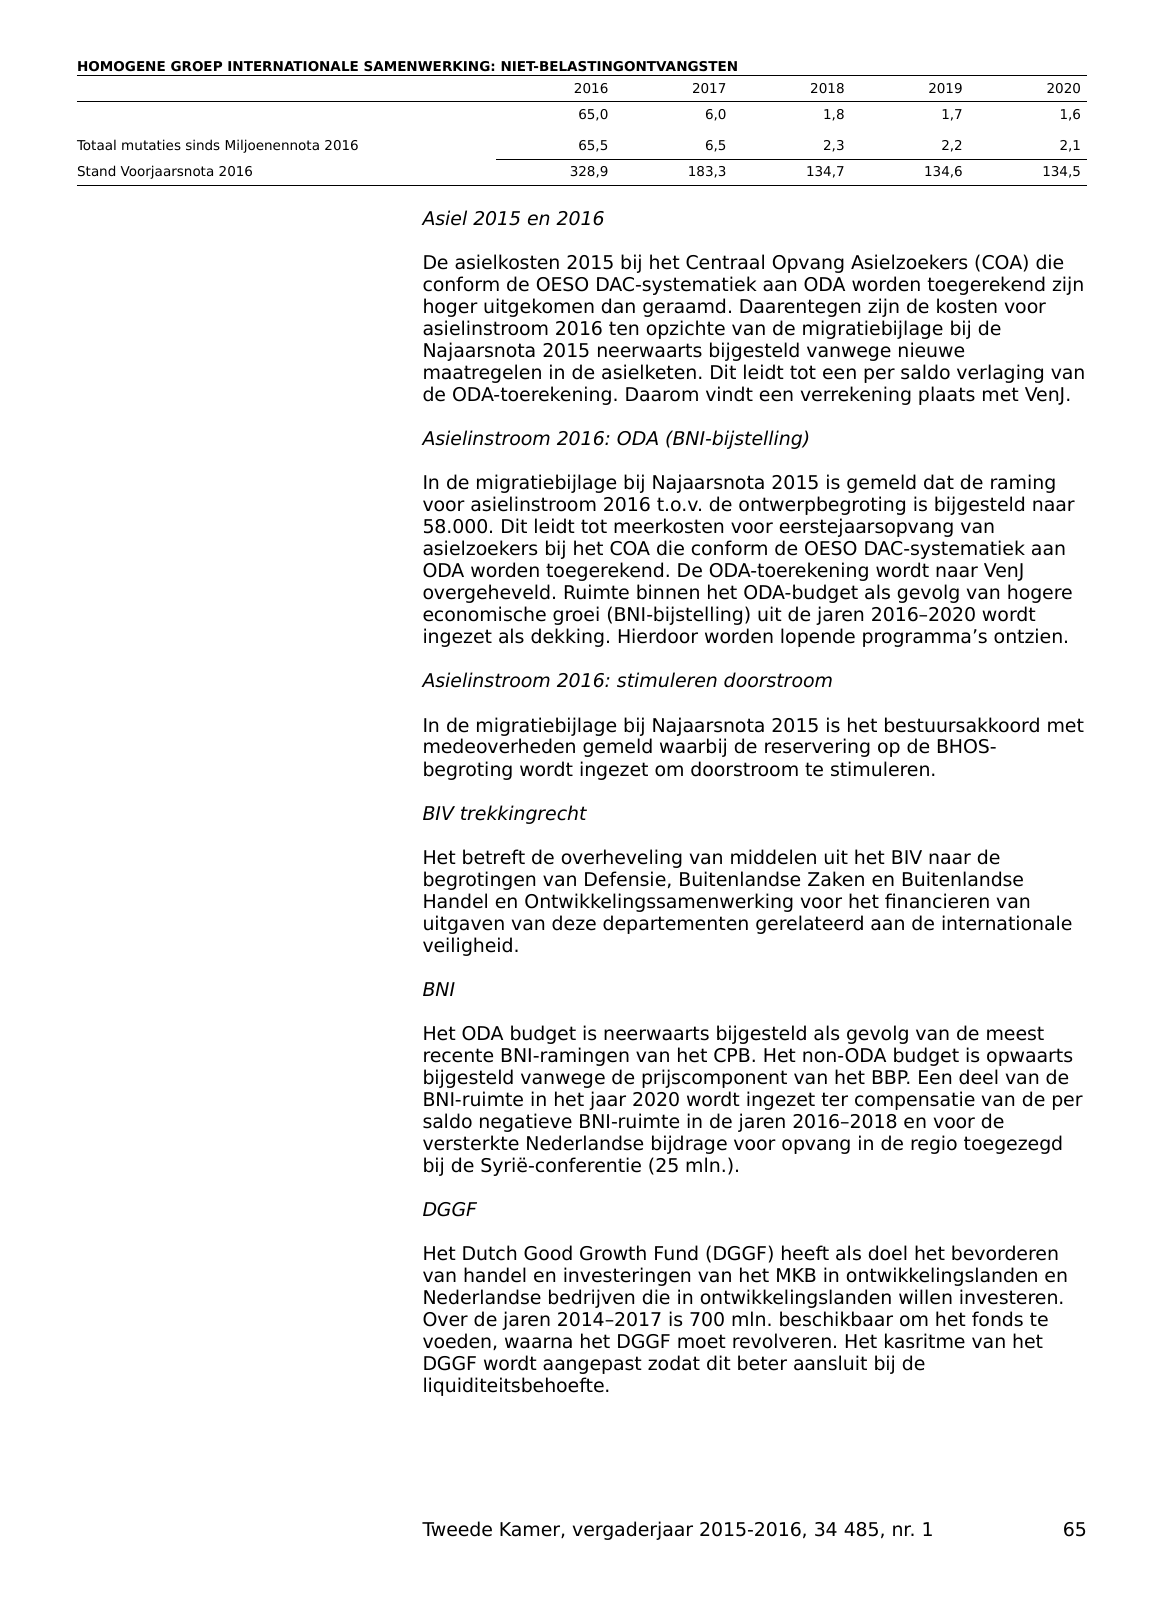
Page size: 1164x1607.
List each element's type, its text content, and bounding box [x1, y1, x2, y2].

table_cell 1,8 [732, 102, 850, 122]
table_cell 2020 [969, 76, 1087, 101]
table_cell [969, 123, 1087, 138]
table_cell 134,6 [850, 160, 968, 185]
table_cell 65,5 [496, 138, 614, 158]
table_cell 183,3 [614, 160, 732, 185]
subtitle DGGF [422, 1199, 1087, 1221]
table_cell [77, 102, 106, 122]
table_cell 328,9 [496, 160, 614, 185]
table_cell [106, 123, 136, 138]
table_cell Stand Voorjaarsnota 2016 [77, 159, 496, 185]
subtitle Asielinstroom 2016: stimuleren doorstroom [422, 670, 1087, 692]
table_cell 134,5 [969, 160, 1087, 185]
table_cell 2,1 [969, 138, 1087, 158]
table_cell [136, 102, 496, 122]
table_cell [106, 76, 136, 101]
table_cell 1,6 [969, 102, 1087, 122]
table_header HOMOGENE GROEP INTERNATIONALE SAMENWERKING: NIET-BELASTINGONTVANGSTEN [77, 59, 1087, 75]
table_cell [614, 123, 732, 138]
text De asielkosten 2015 bij het Centraal Opvang Asielzoekers (COA) die conform de OESO DAC-systematiek aan ODA worden toegerekend zijn hoger uitgekomen dan geraamd. Daarentegen zijn de kosten voor asielinstroom 2016 ten opzichte van de migratiebijlage bij de Najaarsnota 2015 neerwaarts bijgesteld vanwege nieuwe maatregelen in de asielketen. Dit leidt tot een per saldo verlaging van de ODA-toerekening. Daarom vindt een verrekening plaats met VenJ. [422, 252, 1087, 406]
table_cell [850, 123, 968, 138]
table_cell [77, 123, 106, 138]
table_cell [496, 123, 614, 138]
subtitle Asiel 2015 en 2016 [422, 208, 1087, 230]
table_cell 2017 [614, 76, 732, 101]
table_cell Totaal mutaties sinds Miljoenennota 2016 [77, 138, 496, 158]
table_cell 2,3 [732, 138, 850, 158]
text In de migratiebijlage bij Najaarsnota 2015 is gemeld dat de raming voor asielinstroom 2016 t.o.v. de ontwerpbegroting is bijgesteld naar 58.000. Dit leidt tot meerkosten voor eerstejaarsopvang van asielzoekers bij het COA die conform de OESO DAC-systematiek aan ODA worden toegerekend. De ODA-toerekening wordt naar VenJ overgeheveld. Ruimte binnen het ODA-budget als gevolg van hogere economische groei (BNI-bijstelling) uit de jaren 2016–2020 wordt ingezet als dekking. Hierdoor worden lopende programma’s ontzien. [422, 472, 1087, 648]
table_cell [77, 76, 106, 101]
table_cell [136, 123, 496, 138]
table_cell 2019 [850, 76, 968, 101]
table_cell 6,5 [614, 138, 732, 158]
text In de migratiebijlage bij Najaarsnota 2015 is het bestuursakkoord met medeoverheden gemeld waarbij de reservering op de BHOS-begroting wordt ingezet om doorstroom te stimuleren. [422, 714, 1087, 780]
table_cell 2018 [732, 76, 850, 101]
subtitle Asielinstroom 2016: ODA (BNI-bijstelling) [422, 428, 1087, 450]
table_cell 1,7 [850, 102, 968, 122]
subtitle BNI [422, 979, 1087, 1001]
text Het Dutch Good Growth Fund (DGGF) heeft als doel het bevorderen van handel en investeringen van het MKB in ontwikkelingslanden en Nederlandse bedrijven die in ontwikkelingslanden willen investeren. Over de jaren 2014–2017 is 700 mln. beschikbaar om het fonds te voeden, waarna het DGGF moet revolveren. Het kasritme van het DGGF wordt aangepast zodat dit beter aansluit bij de liquiditeitsbehoefte. [422, 1243, 1087, 1397]
text Het betreft de overheveling van middelen uit het BIV naar de begrotingen van Defensie, Buitenlandse Zaken en Buitenlandse Handel en Ontwikkelingssamenwerking voor het financieren van uitgaven van deze departementen gerelateerd aan de internationale veiligheid. [422, 847, 1087, 957]
table_cell [732, 123, 850, 138]
table_cell [106, 102, 136, 122]
table_cell 65,0 [496, 102, 614, 122]
table_cell 2016 [496, 76, 614, 101]
text Het ODA budget is neerwaarts bijgesteld als gevolg van de meest recente BNI-ramingen van het CPB. Het non-ODA budget is opwaarts bijgesteld vanwege de prijscomponent van het BBP. Een deel van de BNI-ruimte in het jaar 2020 wordt ingezet ter compensatie van de per saldo negatieve BNI-ruimte in de jaren 2016–2018 en voor de versterkte Nederlandse bijdrage voor opvang in de regio toegezegd bij de Syrië-conferentie (25 mln.). [422, 1023, 1087, 1177]
table_cell 2,2 [850, 138, 968, 158]
table_cell 6,0 [614, 102, 732, 122]
table_cell 134,7 [732, 160, 850, 185]
subtitle BIV trekkingrecht [422, 803, 1087, 824]
table_cell [136, 76, 496, 101]
